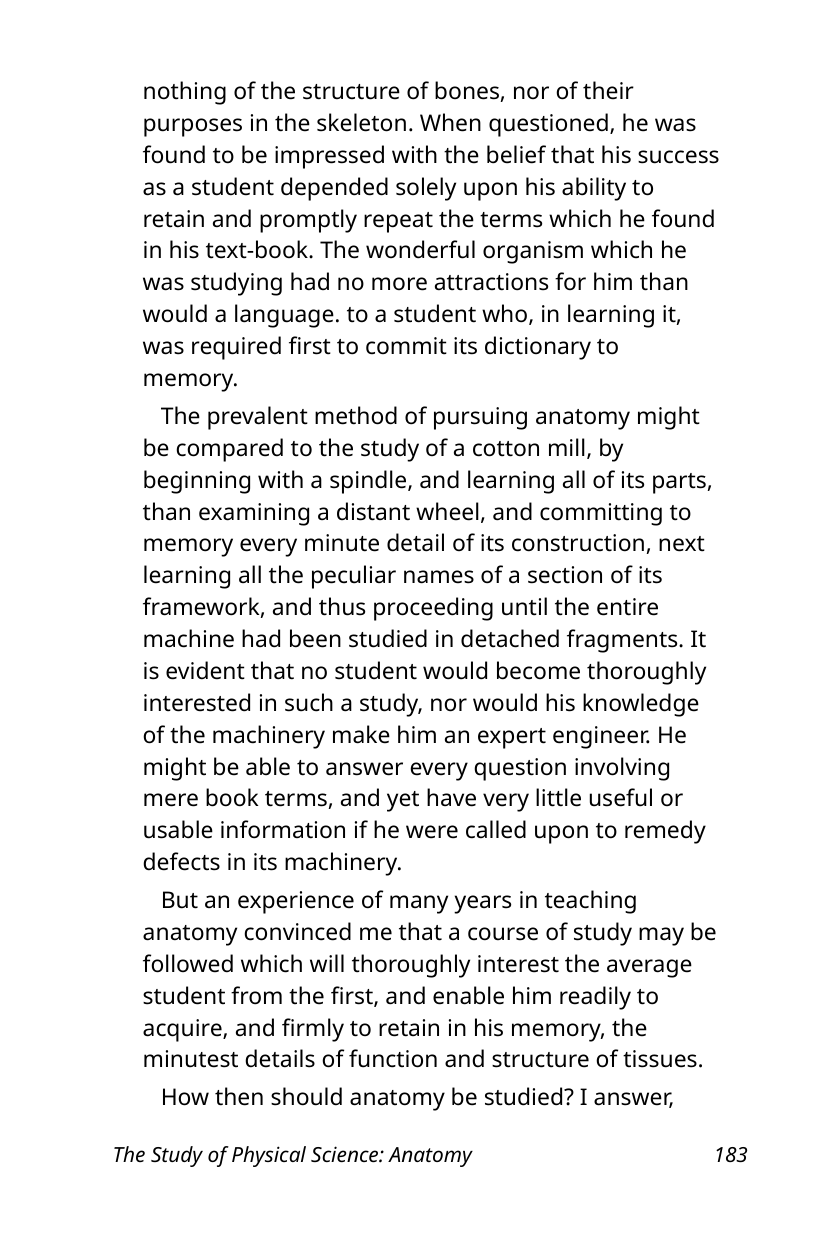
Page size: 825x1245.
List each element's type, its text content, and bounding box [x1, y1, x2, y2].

text How then should anatomy be studied? I answer, [142, 1081, 720, 1112]
text But an experience of many years in teaching anatomy convinced me that a course of study may be followed which will thoroughly interest the average student from the first, and enable him readily to acquire, and firmly to retain in his memory, the minutest details of function and structure of tissues. [142, 884, 720, 1074]
text nothing of the structure of bones, nor of their purposes in the skeleton. When questioned, he was found to be impressed with the belief that his success as a student depended solely upon his ability to retain and promptly repeat the terms which he found in his text-book. The wonderful organism which he was studying had no more attractions for him than would a language. to a student who, in learning it, was required first to commit its dictionary to memory. [142, 75, 720, 393]
text The prevalent method of pursuing anatomy might be compared to the study of a cotton mill, by beginning with a spindle, and learning all of its parts, than examining a distant wheel, and committing to memory every minute detail of its construction, next learning all the peculiar names of a section of its framework, and thus proceeding until the entire machine had been studied in detached fragments. It is evident that no student would become thoroughly interested in such a study, nor would his knowledge of the machinery make him an expert engineer. He might be able to answer every question involving mere book terms, and yet have very little useful or usable information if he were called upon to remedy defects in its machinery. [142, 400, 720, 877]
